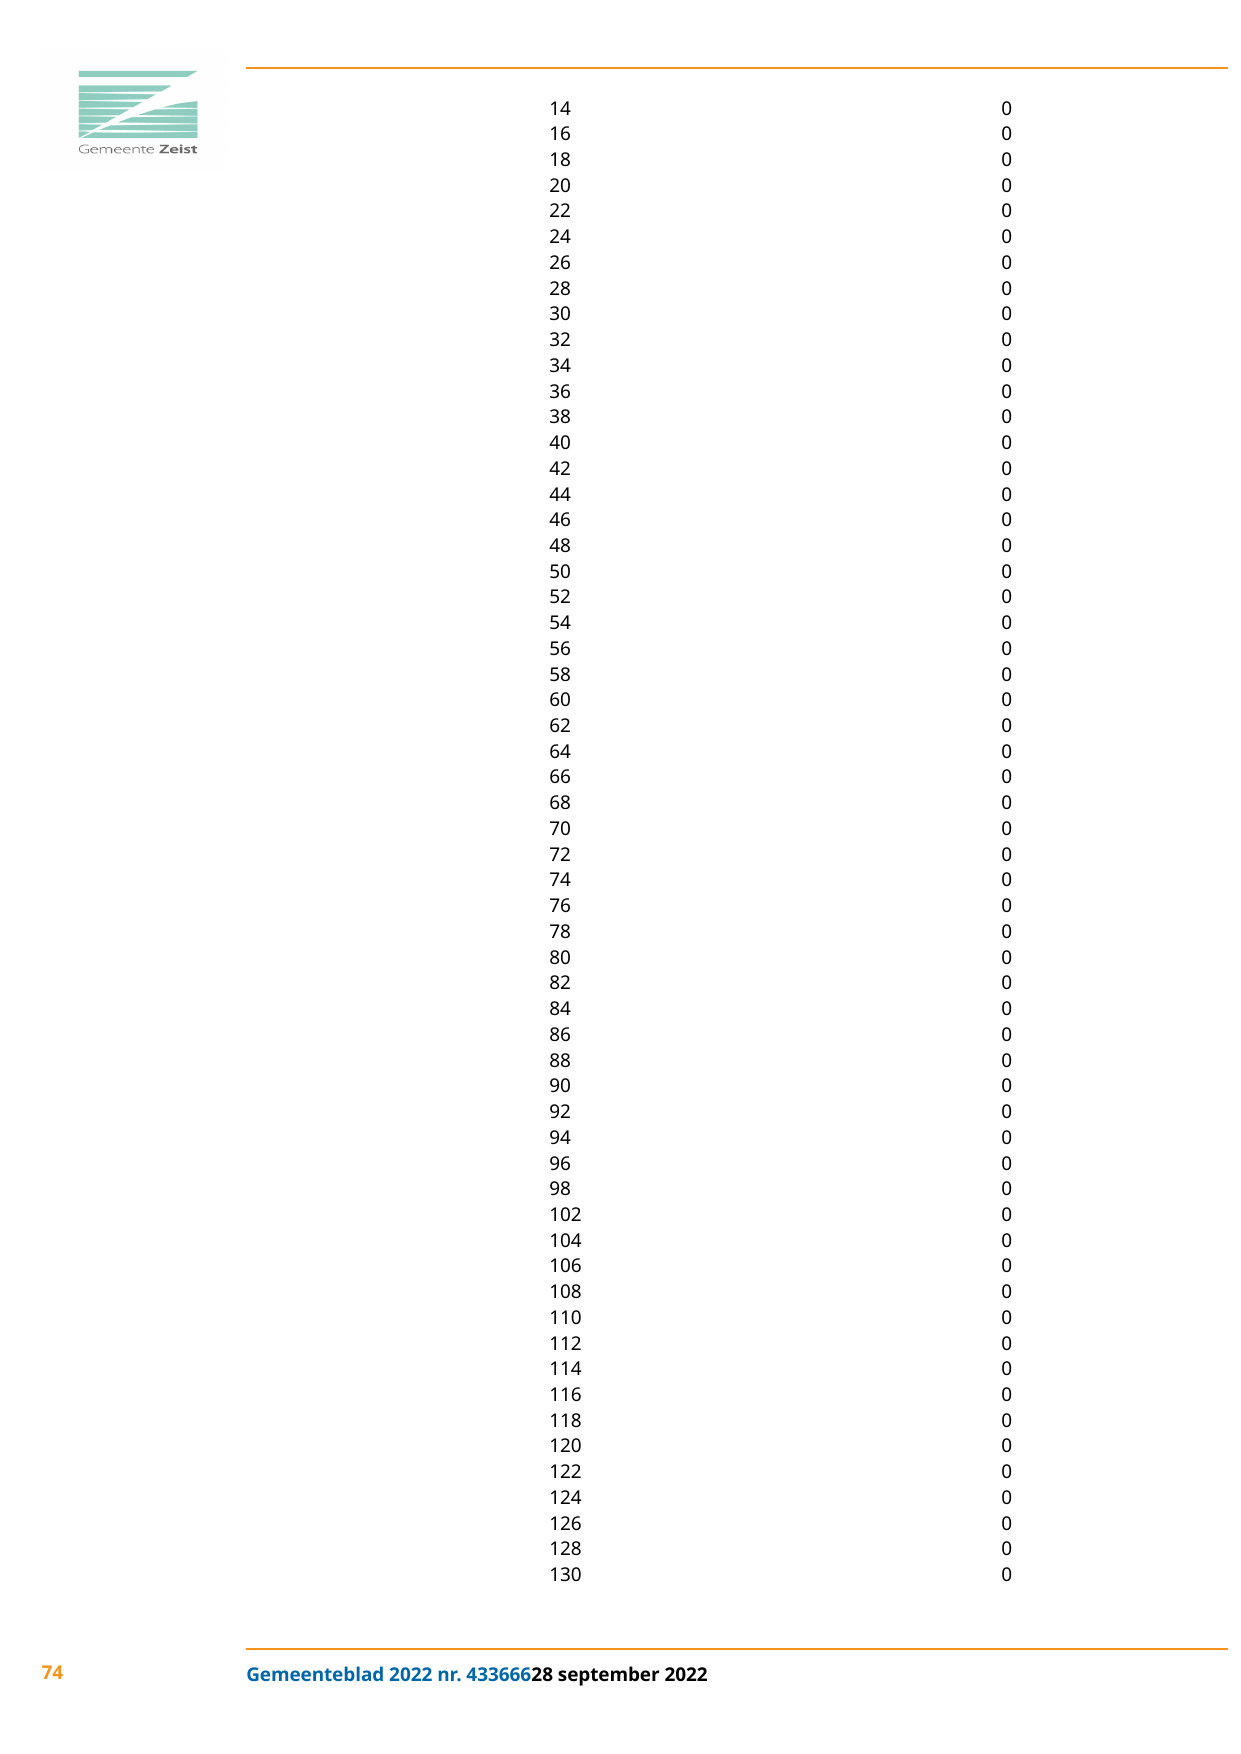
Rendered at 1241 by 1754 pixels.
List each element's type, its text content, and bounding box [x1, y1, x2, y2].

table_cell [399, 1150, 549, 1175]
table_cell 0 [1001, 970, 1152, 995]
table_cell 112 [549, 1330, 700, 1356]
table_cell 22 [549, 198, 700, 223]
table_cell [850, 224, 1001, 249]
table_cell [700, 893, 850, 918]
table_cell [248, 1484, 398, 1510]
table_cell 74 [549, 867, 700, 892]
table_cell [850, 584, 1001, 609]
table_cell [700, 1407, 850, 1433]
table_cell [399, 455, 549, 481]
table_cell [248, 404, 398, 429]
table_cell [399, 867, 549, 892]
table_cell [700, 532, 850, 558]
table_cell [248, 584, 398, 609]
table_cell 0 [1001, 1201, 1152, 1227]
table_cell [248, 455, 398, 481]
table_cell 0 [1001, 687, 1152, 712]
table_cell [399, 172, 549, 198]
table_cell 0 [1001, 506, 1152, 532]
table_cell [248, 815, 398, 841]
table_cell [399, 275, 549, 301]
table_cell [850, 301, 1001, 326]
table_cell [248, 1124, 398, 1150]
table_cell 0 [1001, 1278, 1152, 1304]
table_cell 64 [549, 738, 700, 764]
table_cell [700, 1047, 850, 1072]
table_cell [700, 970, 850, 995]
table_cell [248, 172, 398, 198]
table_cell [850, 1253, 1001, 1278]
table_cell [850, 558, 1001, 584]
table_cell [850, 1150, 1001, 1175]
table_cell 68 [549, 790, 700, 815]
table_cell 0 [1001, 326, 1152, 352]
table_cell 0 [1001, 1407, 1152, 1433]
table_cell [399, 301, 549, 326]
table_cell [248, 1175, 398, 1201]
table_cell 66 [549, 764, 700, 789]
table_cell 14 [549, 95, 700, 121]
table_cell [399, 506, 549, 532]
table_cell [850, 867, 1001, 892]
table_cell [248, 995, 398, 1021]
table_cell 84 [549, 995, 700, 1021]
table_cell 0 [1001, 1227, 1152, 1253]
table_cell [850, 893, 1001, 918]
table_cell 0 [1001, 95, 1152, 121]
table_cell [700, 1356, 850, 1381]
table_cell [700, 121, 850, 146]
table_cell [700, 1561, 850, 1587]
table_cell [700, 841, 850, 867]
table_cell [248, 378, 398, 403]
table_cell 82 [549, 970, 700, 995]
table_cell [850, 95, 1001, 121]
table_cell [850, 1124, 1001, 1150]
table_cell [248, 506, 398, 532]
table_cell 0 [1001, 1047, 1152, 1072]
table_cell 0 [1001, 1330, 1152, 1356]
table_cell 80 [549, 944, 700, 969]
table_cell [850, 661, 1001, 687]
table_cell [248, 121, 398, 146]
table_cell [700, 1175, 850, 1201]
table_cell 0 [1001, 172, 1152, 198]
table_cell [700, 918, 850, 944]
table_cell [399, 584, 549, 609]
table_cell [700, 995, 850, 1021]
table_cell [399, 661, 549, 687]
table_cell [850, 1175, 1001, 1201]
table_cell 0 [1001, 584, 1152, 609]
table_cell [700, 1330, 850, 1356]
table_cell [700, 635, 850, 661]
table_cell 0 [1001, 121, 1152, 146]
table_cell [248, 1150, 398, 1175]
table_cell [399, 1047, 549, 1072]
table_cell [700, 1536, 850, 1561]
table_cell 30 [549, 301, 700, 326]
table_cell 0 [1001, 712, 1152, 738]
table_cell [399, 1561, 549, 1587]
table_cell [248, 481, 398, 506]
table_cell [850, 918, 1001, 944]
table_cell [399, 146, 549, 172]
table_cell [700, 301, 850, 326]
table_cell [700, 95, 850, 121]
table_cell 110 [549, 1304, 700, 1330]
table_cell [700, 1227, 850, 1253]
table_cell [850, 1561, 1001, 1587]
table_cell 128 [549, 1536, 700, 1561]
table_cell [399, 1381, 549, 1407]
table_cell [850, 1047, 1001, 1072]
table_cell [850, 1459, 1001, 1484]
table_cell [399, 429, 549, 455]
table_cell [700, 764, 850, 789]
table_cell 96 [549, 1150, 700, 1175]
table_cell 94 [549, 1124, 700, 1150]
table_cell [850, 429, 1001, 455]
table_cell [248, 1381, 398, 1407]
table_cell 0 [1001, 1561, 1152, 1587]
table_cell [700, 1098, 850, 1124]
table_cell [248, 249, 398, 275]
table_cell [399, 1253, 549, 1278]
table_cell [850, 172, 1001, 198]
table_cell [399, 378, 549, 403]
table_cell 42 [549, 455, 700, 481]
table_cell [850, 609, 1001, 635]
table_cell [850, 1021, 1001, 1047]
table_cell [700, 609, 850, 635]
table_cell [248, 764, 398, 789]
table_cell [248, 1021, 398, 1047]
table_cell [248, 738, 398, 764]
table_cell [399, 249, 549, 275]
table_cell 0 [1001, 1098, 1152, 1124]
table_cell [700, 172, 850, 198]
table_cell 116 [549, 1381, 700, 1407]
table_cell [850, 815, 1001, 841]
table_cell [850, 1098, 1001, 1124]
table_cell 0 [1001, 1021, 1152, 1047]
table_cell 18 [549, 146, 700, 172]
table_cell [700, 378, 850, 403]
table_cell 0 [1001, 455, 1152, 481]
table_cell 54 [549, 609, 700, 635]
table_cell [700, 687, 850, 712]
table_cell 0 [1001, 404, 1152, 429]
table_cell [399, 1278, 549, 1304]
table_cell [850, 455, 1001, 481]
table_cell [248, 790, 398, 815]
table_cell [700, 326, 850, 352]
table_cell 0 [1001, 198, 1152, 223]
table_cell 0 [1001, 249, 1152, 275]
table_cell [248, 95, 398, 121]
table_cell 98 [549, 1175, 700, 1201]
table_cell [700, 1304, 850, 1330]
table_cell [399, 970, 549, 995]
table_cell 0 [1001, 790, 1152, 815]
table_cell [700, 815, 850, 841]
table_cell [399, 1175, 549, 1201]
table_cell 0 [1001, 995, 1152, 1021]
table_cell [248, 970, 398, 995]
table_cell 0 [1001, 1073, 1152, 1098]
table_cell [700, 146, 850, 172]
table_cell [399, 609, 549, 635]
table_cell [700, 224, 850, 249]
table_cell [399, 1124, 549, 1150]
table_cell [850, 712, 1001, 738]
table_cell [399, 944, 549, 969]
table_cell 122 [549, 1459, 700, 1484]
table_cell [248, 301, 398, 326]
table_cell [850, 532, 1001, 558]
table_cell [700, 1484, 850, 1510]
table_cell [248, 224, 398, 249]
table_cell [700, 1381, 850, 1407]
table_cell 70 [549, 815, 700, 841]
table_cell 0 [1001, 1175, 1152, 1201]
table_cell [399, 635, 549, 661]
table_cell [399, 352, 549, 378]
table_cell [700, 867, 850, 892]
table_cell [399, 532, 549, 558]
table_cell [399, 1021, 549, 1047]
table_cell [248, 661, 398, 687]
table_cell 0 [1001, 1381, 1152, 1407]
table_cell 0 [1001, 301, 1152, 326]
table_cell [700, 584, 850, 609]
table_cell 0 [1001, 1484, 1152, 1510]
table_cell 102 [549, 1201, 700, 1227]
table_cell 76 [549, 893, 700, 918]
table_cell [399, 1433, 549, 1458]
table_cell [850, 944, 1001, 969]
table_cell 0 [1001, 481, 1152, 506]
table_cell [248, 918, 398, 944]
table_cell [700, 1433, 850, 1458]
table_cell 108 [549, 1278, 700, 1304]
table_cell [850, 764, 1001, 789]
table_cell [700, 558, 850, 584]
table_cell [248, 609, 398, 635]
table_cell [399, 712, 549, 738]
table_cell 26 [549, 249, 700, 275]
table_cell 118 [549, 1407, 700, 1433]
table_cell [248, 1459, 398, 1484]
table_cell [700, 1278, 850, 1304]
table_cell [248, 1561, 398, 1587]
table_cell [399, 1536, 549, 1561]
table_cell 36 [549, 378, 700, 403]
table_cell [850, 378, 1001, 403]
table_cell [248, 1098, 398, 1124]
table_cell [399, 764, 549, 789]
table_cell [248, 893, 398, 918]
table_cell 104 [549, 1227, 700, 1253]
table_cell 28 [549, 275, 700, 301]
table_cell [850, 1484, 1001, 1510]
table_cell [399, 1510, 549, 1536]
table_cell 0 [1001, 1459, 1152, 1484]
table_cell [248, 146, 398, 172]
table_cell 0 [1001, 1253, 1152, 1278]
table_cell [850, 970, 1001, 995]
table_cell 106 [549, 1253, 700, 1278]
table_cell 0 [1001, 815, 1152, 841]
table_cell [700, 790, 850, 815]
table_cell 0 [1001, 1304, 1152, 1330]
table_cell [850, 506, 1001, 532]
table_cell [248, 1407, 398, 1433]
table_cell 58 [549, 661, 700, 687]
table_cell 24 [549, 224, 700, 249]
table_cell [850, 352, 1001, 378]
table_cell [399, 1098, 549, 1124]
table_cell 88 [549, 1047, 700, 1072]
table_cell [399, 1407, 549, 1433]
table_cell [850, 1381, 1001, 1407]
table_cell [700, 661, 850, 687]
table_cell [399, 481, 549, 506]
table_cell 92 [549, 1098, 700, 1124]
table_cell [850, 1073, 1001, 1098]
table_cell [850, 198, 1001, 223]
table_cell 126 [549, 1510, 700, 1536]
table_cell [399, 1459, 549, 1484]
table_cell 120 [549, 1433, 700, 1458]
table_cell 124 [549, 1484, 700, 1510]
table_cell 0 [1001, 558, 1152, 584]
table_cell [700, 1124, 850, 1150]
table_cell 60 [549, 687, 700, 712]
table_cell [248, 1227, 398, 1253]
table_cell [850, 326, 1001, 352]
table_cell [700, 1201, 850, 1227]
table_cell [248, 1047, 398, 1072]
table_cell [248, 687, 398, 712]
table_cell 0 [1001, 1150, 1152, 1175]
table_cell 0 [1001, 378, 1152, 403]
table_cell [399, 1227, 549, 1253]
table_cell [850, 635, 1001, 661]
table_cell [850, 1356, 1001, 1381]
table_cell [248, 867, 398, 892]
table_cell [248, 1304, 398, 1330]
table_cell [850, 1278, 1001, 1304]
table_cell [850, 121, 1001, 146]
table_cell [850, 404, 1001, 429]
table_cell [248, 558, 398, 584]
table_cell [248, 352, 398, 378]
table_cell [850, 790, 1001, 815]
table_cell [700, 275, 850, 301]
table_cell 0 [1001, 532, 1152, 558]
table_cell 0 [1001, 429, 1152, 455]
table_cell 0 [1001, 918, 1152, 944]
table_cell [850, 995, 1001, 1021]
table_cell 34 [549, 352, 700, 378]
table_cell 0 [1001, 764, 1152, 789]
table_cell [399, 1304, 549, 1330]
table_cell [399, 95, 549, 121]
table_cell 0 [1001, 1433, 1152, 1458]
table_cell 114 [549, 1356, 700, 1381]
table_cell [399, 558, 549, 584]
table_cell [850, 249, 1001, 275]
table_cell [248, 198, 398, 223]
table_cell [700, 1073, 850, 1098]
table_cell [248, 275, 398, 301]
table_cell [399, 1356, 549, 1381]
table_cell [248, 1201, 398, 1227]
table_cell [399, 1330, 549, 1356]
table_cell 130 [549, 1561, 700, 1587]
table_cell [850, 841, 1001, 867]
table_cell [399, 687, 549, 712]
table_cell [700, 404, 850, 429]
table_cell 0 [1001, 275, 1152, 301]
table_cell [399, 841, 549, 867]
table_cell [850, 1536, 1001, 1561]
table_cell [700, 249, 850, 275]
table_cell [850, 275, 1001, 301]
table_cell 0 [1001, 635, 1152, 661]
table_cell 0 [1001, 841, 1152, 867]
table_cell [399, 1201, 549, 1227]
table_cell [248, 1073, 398, 1098]
table_cell [850, 1433, 1001, 1458]
table_cell 46 [549, 506, 700, 532]
table_cell [399, 1484, 549, 1510]
table_cell [700, 198, 850, 223]
table_cell [399, 738, 549, 764]
table_cell 38 [549, 404, 700, 429]
table_cell 0 [1001, 146, 1152, 172]
picture [41, 47, 231, 172]
table_cell [399, 326, 549, 352]
table_cell 90 [549, 1073, 700, 1098]
table_cell [850, 1304, 1001, 1330]
table_cell [248, 1433, 398, 1458]
table_cell [700, 1510, 850, 1536]
table_cell [399, 198, 549, 223]
table_cell 0 [1001, 1536, 1152, 1561]
table_cell 0 [1001, 944, 1152, 969]
table_cell 20 [549, 172, 700, 198]
table_cell [248, 712, 398, 738]
table_cell [700, 1253, 850, 1278]
table_cell [399, 893, 549, 918]
table_cell [700, 1459, 850, 1484]
table_cell [248, 1510, 398, 1536]
table_cell [248, 532, 398, 558]
table_cell [248, 1253, 398, 1278]
table_cell [248, 429, 398, 455]
table_cell 52 [549, 584, 700, 609]
table_cell [399, 1073, 549, 1098]
table_cell 0 [1001, 867, 1152, 892]
table_cell 32 [549, 326, 700, 352]
table_cell [850, 1201, 1001, 1227]
table_cell [700, 481, 850, 506]
table_cell [700, 506, 850, 532]
table_cell [850, 1227, 1001, 1253]
table_cell [700, 944, 850, 969]
table_cell [399, 918, 549, 944]
table_cell 72 [549, 841, 700, 867]
table_cell [399, 815, 549, 841]
table_cell 0 [1001, 224, 1152, 249]
table_cell [248, 326, 398, 352]
table_cell [399, 121, 549, 146]
table_cell 0 [1001, 1124, 1152, 1150]
table_cell [248, 635, 398, 661]
table_cell [248, 1356, 398, 1381]
table_cell [700, 712, 850, 738]
table_cell [399, 404, 549, 429]
table_cell 16 [549, 121, 700, 146]
table_cell [399, 995, 549, 1021]
table_cell [700, 738, 850, 764]
table_cell [850, 687, 1001, 712]
table_cell 0 [1001, 893, 1152, 918]
table_cell [700, 455, 850, 481]
table_cell [850, 738, 1001, 764]
table_cell [248, 841, 398, 867]
table_cell [850, 146, 1001, 172]
table_cell 56 [549, 635, 700, 661]
table_cell [248, 1278, 398, 1304]
table_cell [700, 1150, 850, 1175]
table_cell 48 [549, 532, 700, 558]
table_cell 0 [1001, 1356, 1152, 1381]
table_cell [850, 1510, 1001, 1536]
table_cell [700, 1021, 850, 1047]
table_cell 0 [1001, 609, 1152, 635]
table_cell 78 [549, 918, 700, 944]
table_cell [700, 352, 850, 378]
table_cell [248, 1536, 398, 1561]
table_cell [248, 1330, 398, 1356]
table_cell 62 [549, 712, 700, 738]
table_cell 0 [1001, 738, 1152, 764]
table_cell [850, 481, 1001, 506]
table_cell [399, 224, 549, 249]
table_cell [850, 1330, 1001, 1356]
table_cell 40 [549, 429, 700, 455]
table_cell 0 [1001, 661, 1152, 687]
table_cell 86 [549, 1021, 700, 1047]
table_cell [850, 1407, 1001, 1433]
table_cell 0 [1001, 352, 1152, 378]
table_cell [700, 429, 850, 455]
table_cell [399, 790, 549, 815]
table_cell 0 [1001, 1510, 1152, 1536]
table_cell 50 [549, 558, 700, 584]
table_cell [248, 944, 398, 969]
table_cell 44 [549, 481, 700, 506]
